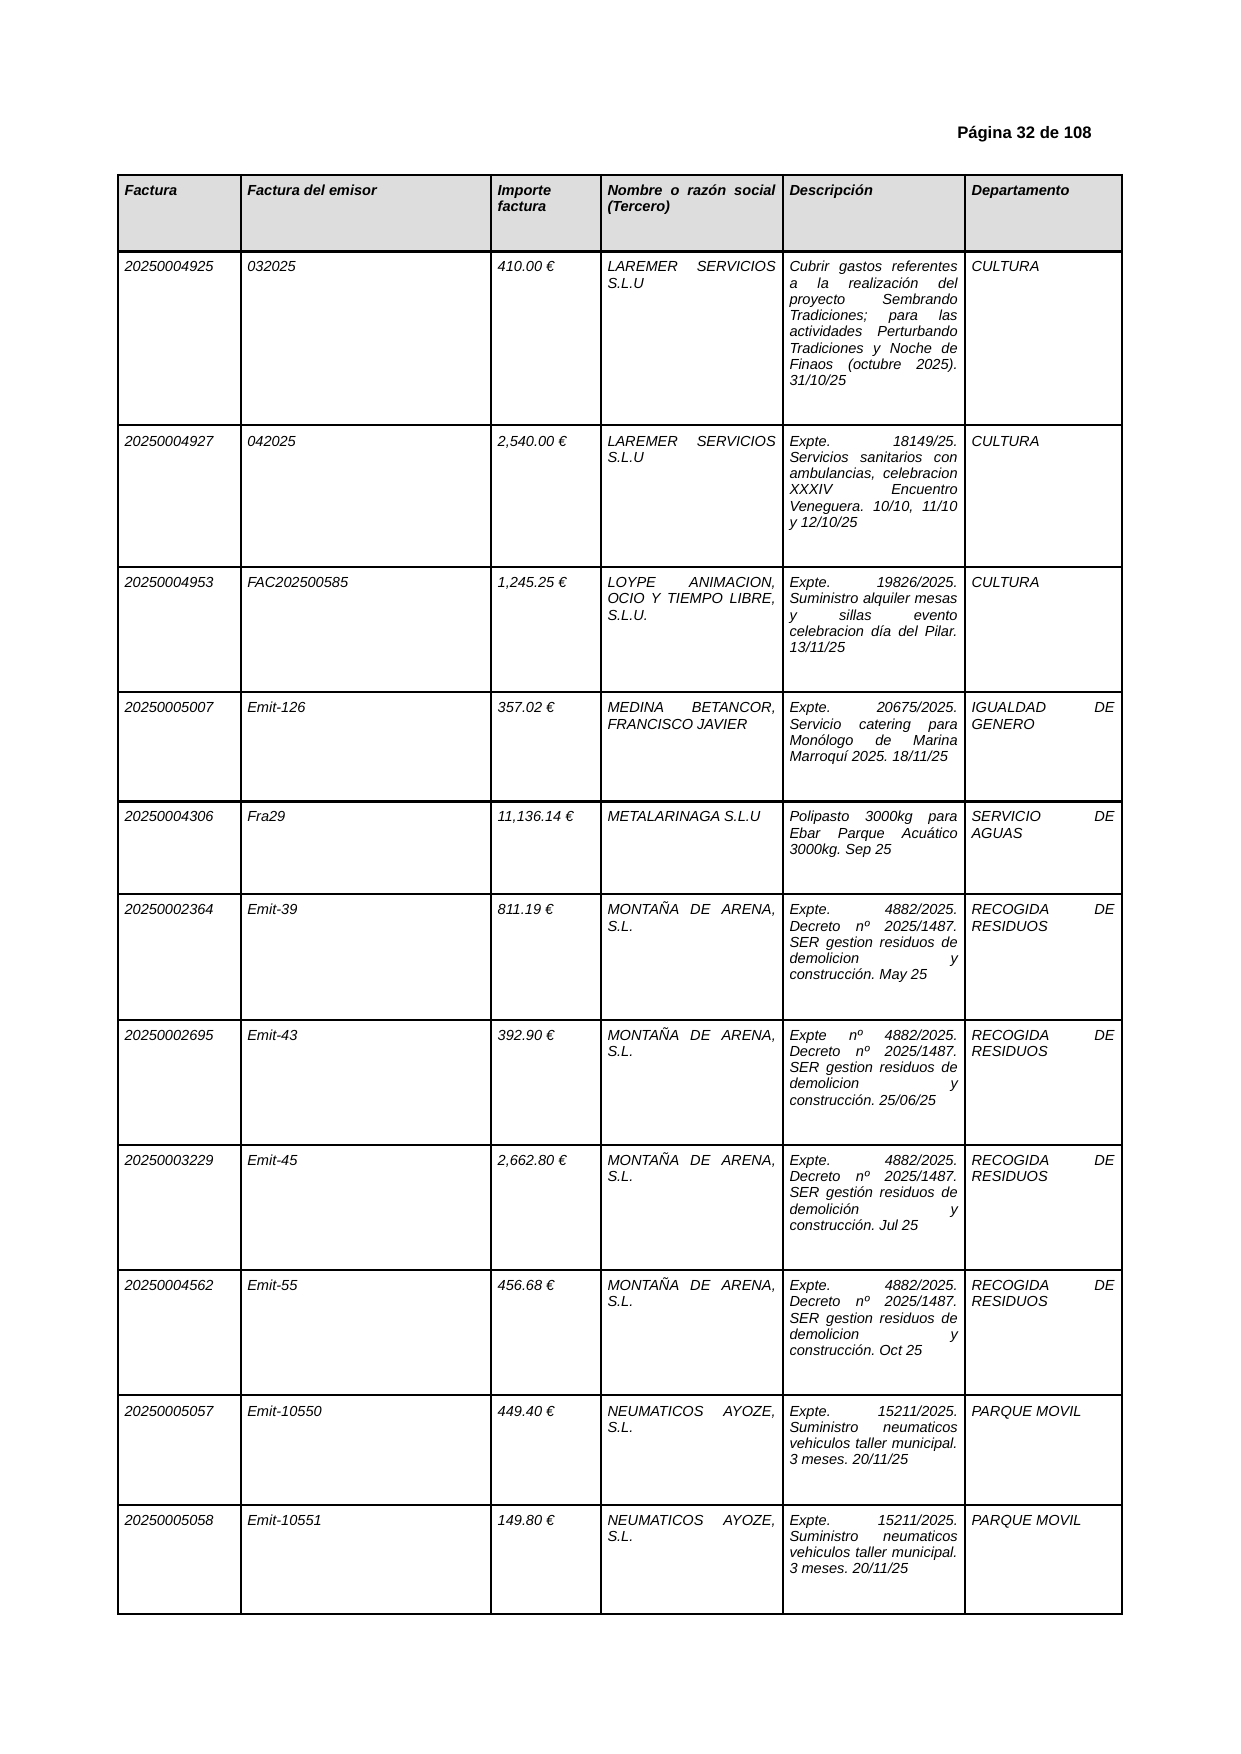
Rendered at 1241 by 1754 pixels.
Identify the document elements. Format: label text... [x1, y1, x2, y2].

table_cell 2.540,00 € [492, 426, 600, 566]
table_cell 811,19 € [492, 895, 600, 1018]
table_cell Emit-45 [242, 1146, 490, 1269]
table_cell MONTAÑA DE ARENA, S.L. [602, 1021, 782, 1144]
table_cell IGUALDAD DE GENERO [966, 693, 1121, 800]
table_cell Expte. 4882/2025. Decreto nº 2025/1487. SER gestión residuos de demolición y construcción. Jul 25 [784, 1146, 964, 1269]
table_cell 2.662,80 € [492, 1146, 600, 1269]
table_cell 1.245,25 € [492, 568, 600, 691]
table_cell Expte. 18149/25. Servicios sanitarios con ambulancias, celebracion XXXIV Encuentro Veneguera. 10/10, 11/10 y 12/10/25 [784, 426, 964, 566]
table_cell Expte. 19826/2025. Suministro alquiler mesas y sillas evento celebracion día del Pilar. 13/11/25 [784, 568, 964, 691]
table_cell 20250004562 [119, 1271, 240, 1394]
table_cell Emit-10551 [242, 1506, 490, 1612]
table_cell RECOGIDA DE RESIDUOS [966, 1021, 1121, 1144]
table_cell NEUMATICOS AYOZE, S.L. [602, 1506, 782, 1612]
table_cell 456,68 € [492, 1271, 600, 1394]
table_cell 042025 [242, 426, 490, 566]
table_cell 11.136,14 € [492, 803, 600, 893]
table_cell MEDINA BETANCOR, FRANCISCO JAVIER [602, 693, 782, 800]
table_cell 20250004306 [119, 803, 240, 893]
table_header Descripción [784, 176, 964, 250]
table_cell LAREMER SERVICIOS S.L.U [602, 426, 782, 566]
table_cell Emit-39 [242, 895, 490, 1018]
table_cell LAREMER SERVICIOS S.L.U [602, 253, 782, 424]
table_cell 410,00 € [492, 253, 600, 424]
table_cell Fra29 [242, 803, 490, 893]
table_cell FAC202500585 [242, 568, 490, 691]
table_cell MONTAÑA DE ARENA, S.L. [602, 1271, 782, 1394]
table_cell 357,02 € [492, 693, 600, 800]
table_cell RECOGIDA DE RESIDUOS [966, 895, 1121, 1018]
table_cell PARQUE MOVIL [966, 1506, 1121, 1612]
table_cell CULTURA [966, 426, 1121, 566]
table_cell RECOGIDA DE RESIDUOS [966, 1146, 1121, 1269]
table_cell 20250004925 [119, 253, 240, 424]
table_cell CULTURA [966, 568, 1121, 691]
table_cell Expte. 15211/2025. Suministro neumaticos vehiculos taller municipal. 3 meses. 20/11/25 [784, 1396, 964, 1503]
table_cell Expte. 4882/2025. Decreto nº 2025/1487. SER gestion residuos de demolicion y construcción. Oct 25 [784, 1271, 964, 1394]
table_cell SERVICIO DE AGUAS [966, 803, 1121, 893]
table_cell 149,80 € [492, 1506, 600, 1612]
table_header Importe factura [492, 176, 600, 250]
table_cell Expte. 20675/2025. Servicio catering para Monólogo de Marina Marroquí 2025. 18/11/25 [784, 693, 964, 800]
table_cell 20250005057 [119, 1396, 240, 1503]
table_cell 392,90 € [492, 1021, 600, 1144]
table_cell Emit-43 [242, 1021, 490, 1144]
table_cell Expte nº 4882/2025. Decreto nº 2025/1487. SER gestion residuos de demolicion y construcción. 25/06/25 [784, 1021, 964, 1144]
table_cell METALARINAGA S.L.U [602, 803, 782, 893]
table_header Departamento [966, 176, 1121, 250]
table_cell MONTAÑA DE ARENA, S.L. [602, 895, 782, 1018]
table_cell 449,40 € [492, 1396, 600, 1503]
table_cell 20250002695 [119, 1021, 240, 1144]
table_cell MONTAÑA DE ARENA, S.L. [602, 1146, 782, 1269]
table_header Nombre o razón social (Tercero) [602, 176, 782, 250]
table_cell Emit-10550 [242, 1396, 490, 1503]
table_cell 032025 [242, 253, 490, 424]
table_cell 20250002364 [119, 895, 240, 1018]
table_cell CULTURA [966, 253, 1121, 424]
table_cell NEUMATICOS AYOZE, S.L. [602, 1396, 782, 1503]
table_cell Cubrir gastos referentes a la realización del proyecto Sembrando Tradiciones; para las actividades Perturbando Tradiciones y Noche de Finaos (octubre 2025). 31/10/25 [784, 253, 964, 424]
table_cell 20250004953 [119, 568, 240, 691]
table_cell Polipasto 3000kg para Ebar Parque Acuático 3000kg. Sep 25 [784, 803, 964, 893]
table_cell Emit-55 [242, 1271, 490, 1394]
table_header Factura [119, 176, 240, 250]
table_cell PARQUE MOVIL [966, 1396, 1121, 1503]
table_cell 20250003229 [119, 1146, 240, 1269]
table_cell 20250005007 [119, 693, 240, 800]
table_cell Emit-126 [242, 693, 490, 800]
table_cell Expte. 4882/2025. Decreto nº 2025/1487. SER gestion residuos de demolicion y construcción. May 25 [784, 895, 964, 1018]
table_cell Expte. 15211/2025. Suministro neumaticos vehiculos taller municipal. 3 meses. 20/11/25 [784, 1506, 964, 1612]
table_header Factura del emisor [242, 176, 490, 250]
table_cell 20250004927 [119, 426, 240, 566]
table_cell 20250005058 [119, 1506, 240, 1612]
table_cell LOYPE ANIMACION, OCIO Y TIEMPO LIBRE, S.L.U. [602, 568, 782, 691]
table_cell RECOGIDA DE RESIDUOS [966, 1271, 1121, 1394]
